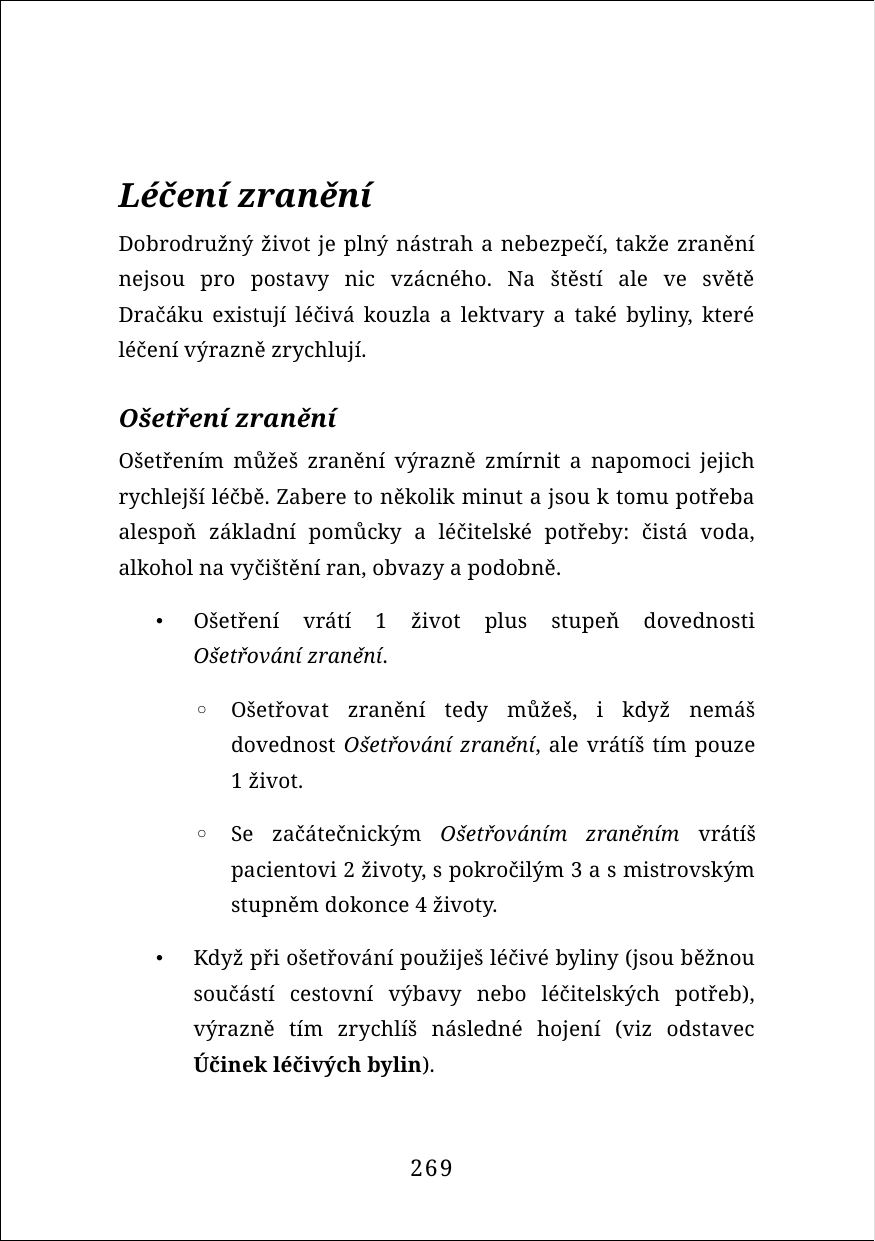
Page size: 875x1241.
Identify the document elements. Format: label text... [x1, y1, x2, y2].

subtitle Léčení zranění [118, 172, 756, 217]
subtitle Ošetření zranění [118, 401, 756, 434]
list Ošetření vrátí 1 život plus stupeň dovednosti Ošetřování zranění. [156, 606, 756, 670]
list Když při ošetřování použiješ léčivé byliny (jsou běžnou součástí cestovní výbavy nebo léčitelských potřeb), výrazně tím zrychlíš následné hojení (viz odstavec Účinek léčivých bylin). [156, 943, 756, 1078]
text Ošetřením můžeš zranění výrazně zmírnit a napomoci jejich rychlejší léčbě. Zabere to několik minut a jsou k tomu potřeba alespoň základní pomůcky a léčitelské potřeby: čistá voda, alkohol na vyčištění ran, obvazy a podobně. [118, 446, 756, 581]
list Ošetřovat zranění tedy můžeš, i když nemáš dovednost Ošetřování zranění, ale vrátíš tím pouze 1 život. [193, 695, 756, 794]
text Dobrodružný život je plný nástrah a nebezpečí, takže zranění nejsou pro postavy nic vzácného. Na štěstí ale ve světě Dračáku existují léčivá kouzla a lektvary a také byliny, které léčení výrazně zrychlují. [118, 229, 756, 364]
list Se začátečnickým Ošetřováním zraněním vrátíš pacientovi 2 životy, s pokročilým 3 a s mistrovským stupněm dokonce 4 životy. [193, 819, 756, 919]
